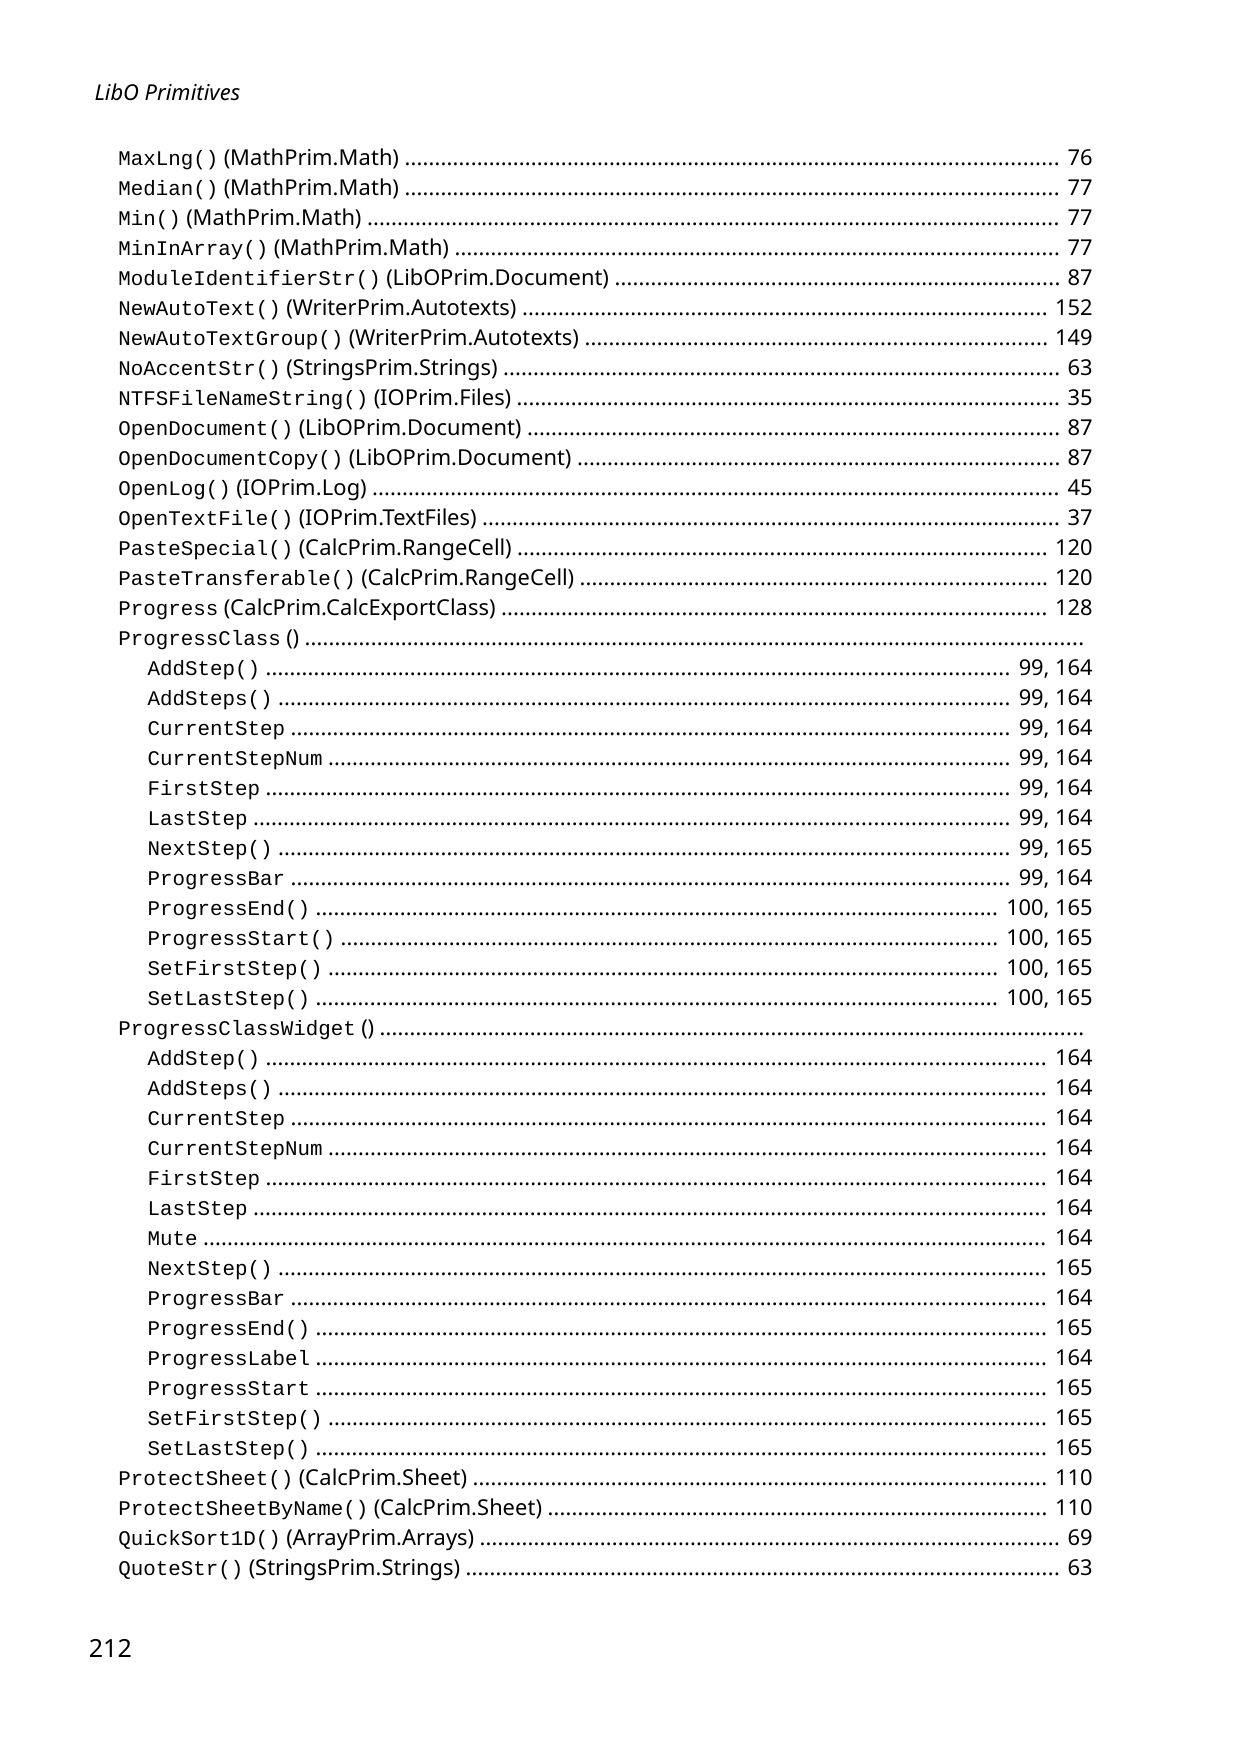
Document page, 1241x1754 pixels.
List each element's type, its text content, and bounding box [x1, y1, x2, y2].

text PasteTransferable() (CalcPrim.RangeCell) 120 [118, 562, 1093, 592]
text SetLastStep() 165 [147, 1432, 1093, 1462]
text NextStep() 165 [147, 1252, 1093, 1282]
text CurrentStep 164 [147, 1102, 1093, 1132]
text LastStep 164 [147, 1192, 1093, 1222]
text ModuleIdentifierStr() (LibOPrim.Document) 87 [118, 262, 1093, 292]
text SetLastStep() 100, 165 [147, 982, 1093, 1012]
text ProgressStart() 100, 165 [147, 922, 1093, 952]
text ProgressEnd() 165 [147, 1312, 1093, 1342]
text PasteSpecial() (CalcPrim.RangeCell) 120 [118, 532, 1093, 562]
text ProgressBar 164 [147, 1282, 1093, 1312]
text LastStep 99, 164 [147, 802, 1093, 832]
text MaxLng() (MathPrim.Math) 76 [118, 142, 1093, 172]
text ProgressLabel 164 [147, 1342, 1093, 1372]
text OpenDocument() (LibOPrim.Document) 87 [118, 412, 1093, 442]
text ProgressEnd() 100, 165 [147, 892, 1093, 922]
text AddStep() 164 [147, 1042, 1093, 1072]
text QuoteStr() (StringsPrim.Strings) 63 [118, 1552, 1093, 1582]
text Min() (MathPrim.Math) 77 [118, 202, 1093, 232]
text OpenDocumentCopy() (LibOPrim.Document) 87 [118, 442, 1093, 472]
text AddStep() 99, 164 [147, 652, 1093, 682]
text Mute 164 [147, 1222, 1093, 1252]
text ProgressStart 165 [147, 1372, 1093, 1402]
text ProgressClass () [118, 622, 1093, 652]
text NoAccentStr() (StringsPrim.Strings) 63 [118, 352, 1093, 382]
text QuickSort1D() (ArrayPrim.Arrays) 69 [118, 1522, 1093, 1552]
text FirstStep 164 [147, 1162, 1093, 1192]
text Median() (MathPrim.Math) 77 [118, 172, 1093, 202]
text NTFSFileNameString() (IOPrim.Files) 35 [118, 382, 1093, 412]
text CurrentStepNum 164 [147, 1132, 1093, 1162]
text AddSteps() 99, 164 [147, 682, 1093, 712]
text NewAutoTextGroup() (WriterPrim.Autotexts) 149 [118, 322, 1093, 352]
text ProgressClassWidget () [118, 1012, 1093, 1042]
text OpenTextFile() (IOPrim.TextFiles) 37 [118, 502, 1093, 532]
text CurrentStep 99, 164 [147, 712, 1093, 742]
text MinInArray() (MathPrim.Math) 77 [118, 232, 1093, 262]
text NextStep() 99, 165 [147, 832, 1093, 862]
text ProtectSheetByName() (CalcPrim.Sheet) 110 [118, 1492, 1093, 1522]
text FirstStep 99, 164 [147, 772, 1093, 802]
text SetFirstStep() 165 [147, 1402, 1093, 1432]
text AddSteps() 164 [147, 1072, 1093, 1102]
text SetFirstStep() 100, 165 [147, 952, 1093, 982]
text OpenLog() (IOPrim.Log) 45 [118, 472, 1093, 502]
text ProgressBar 99, 164 [147, 862, 1093, 892]
text CurrentStepNum 99, 164 [147, 742, 1093, 772]
text NewAutoText() (WriterPrim.Autotexts) 152 [118, 292, 1093, 322]
text ProtectSheet() (CalcPrim.Sheet) 110 [118, 1462, 1093, 1492]
text Progress (CalcPrim.CalcExportClass) 128 [118, 592, 1093, 622]
